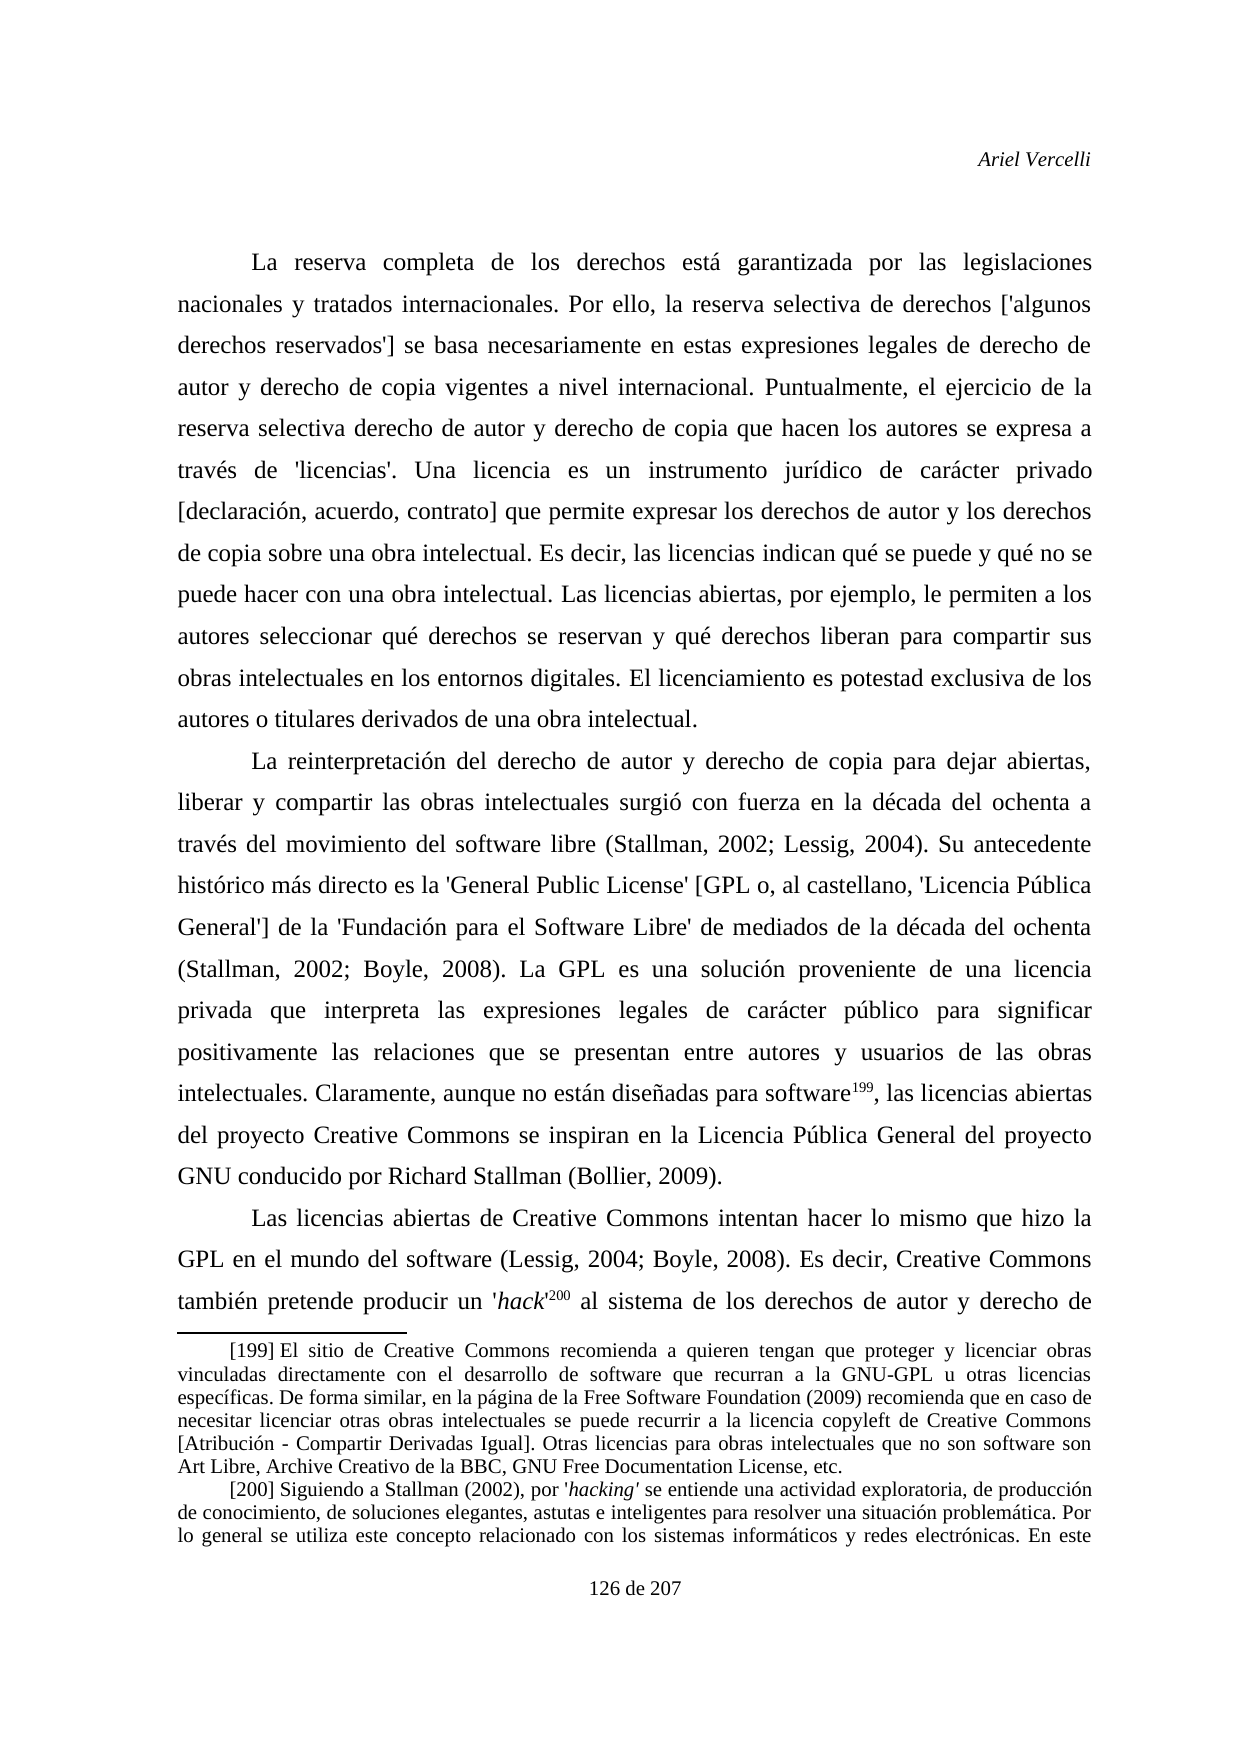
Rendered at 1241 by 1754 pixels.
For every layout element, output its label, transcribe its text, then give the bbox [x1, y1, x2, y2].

text La reserva completa de los derechos está garantizada por las legislaciones nacionales y tratados internacionales. Por ello, la reserva selectiva de derechos ['algunos derechos reservados'] se basa necesariamente en estas expresiones legales de derecho de autor y derecho de copia vigentes a nivel internacional. Puntualmente, el ejercicio de la reserva selectiva derecho de autor y derecho de copia que hacen los autores se expresa a través de 'licencias'. Una licencia es un instrumento jurídico de carácter privado [declaración, acuerdo, contrato] que permite expresar los derechos de autor y los derechos de copia sobre una obra intelectual. Es decir, las licencias indican qué se puede y qué no se puede hacer con una obra intelectual. Las licencias abiertas, por ejemplo, le permiten a los autores seleccionar qué derechos se reservan y qué derechos liberan para compartir sus obras intelectuales en los entornos digitales. El licenciamiento es potestad exclusiva de los autores o titulares derivados de una obra intelectual. [177, 248, 1093, 733]
text La reinterpretación del derecho de autor y derecho de copia para dejar abiertas, liberar y compartir las obras intelectuales surgió con fuerza en la década del ochenta a través del movimiento del software libre (Stallman, 2002; Lessig, 2004). Su antecedente histórico más directo es la 'General Public License' [GPL o, al castellano, 'Licencia Pública General'] de la 'Fundación para el Software Libre' de mediados de la década del ochenta (Stallman, 2002; Boyle, 2008). La GPL es una solución proveniente de una licencia privada que interpreta las expresiones legales de carácter público para significar positivamente las relaciones que se presentan entre autores y usuarios de las obras intelectuales. Claramente, aunque no están diseñadas para software, las licencias abiertas del proyecto Creative Commons se inspiran en la Licencia Pública General del proyecto GNU conducido por Richard Stallman (Bollier, 2009). [177, 747, 1093, 1190]
text Las licencias abiertas de Creative Commons intentan hacer lo mismo que hizo la GPL en el mundo del software (Lessig, 2004; Boyle, 2008). Es decir, Creative Commons también pretende producir un 'hack' al sistema de los derechos de autor y derecho de [177, 1204, 1093, 1315]
text Siguiendo a Stallman (2002), por 'hacking' se entiende una actividad exploratoria, de producción de conocimiento, de soluciones elegantes, astutas e inteligentes para resolver una situación problemática. Por lo general se utiliza este concepto relacionado con los sistemas informáticos y redes electrónicas. En este [177, 1478, 1093, 1547]
text El sitio de Creative Commons recomienda a quieren tengan que proteger y licenciar obras vinculadas directamente con el desarrollo de software que recurran a la GNU-GPL u otras licencias específicas. De forma similar, en la página de la Free Software Foundation (2009) recomienda que en caso de necesitar licenciar otras obras intelectuales se puede recurrir a la licencia copyleft de Creative Commons [Atribución - Compartir Derivadas Igual]. Otras licencias para obras intelectuales que no son software son Art Libre, Archive Creativo de la BBC, GNU Free Documentation License, etc. [177, 1339, 1093, 1478]
